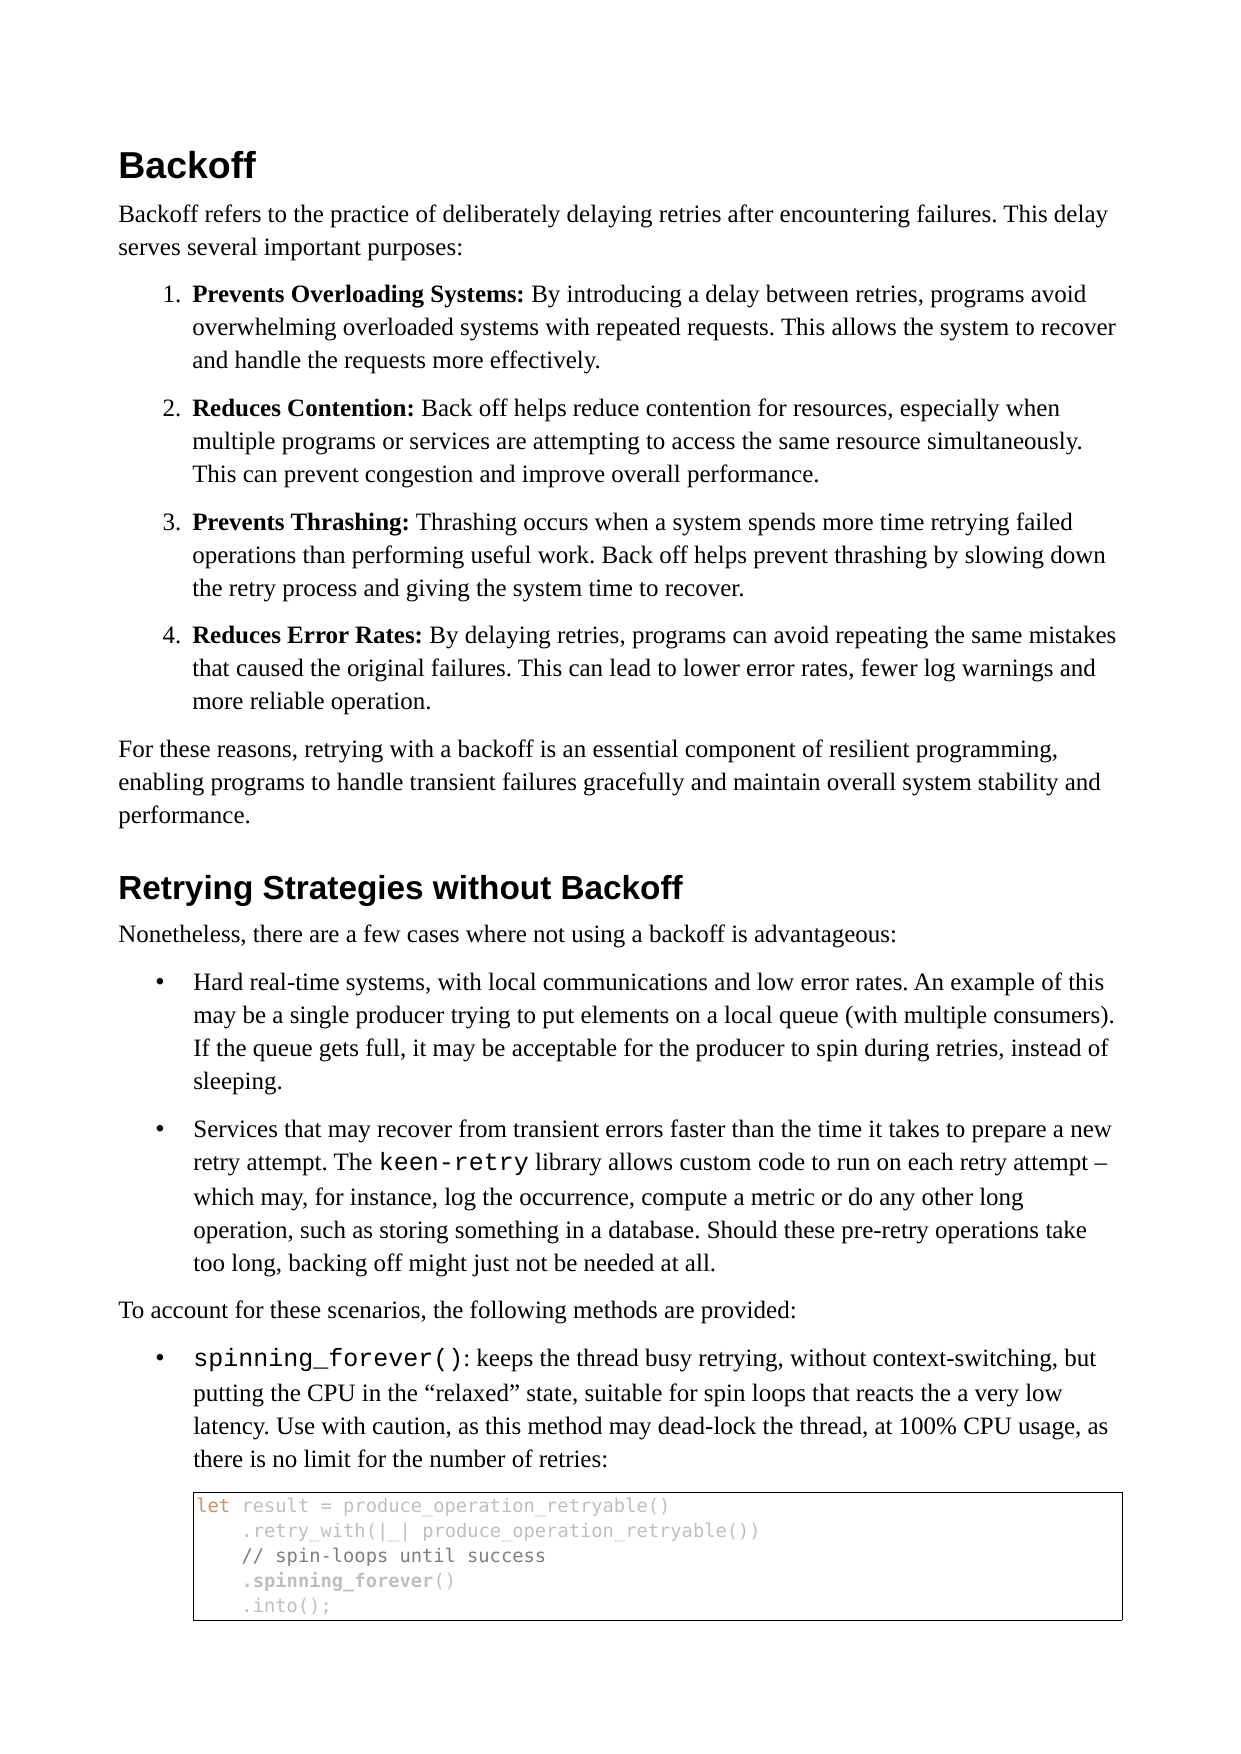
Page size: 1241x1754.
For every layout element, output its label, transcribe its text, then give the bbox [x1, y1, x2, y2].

subtitle Backoff [118, 143, 1122, 186]
text Backoff refers to the practice of deliberately delaying retries after encountering failures. This delay serves several important purposes: [118, 199, 1122, 261]
list Hard real-time systems, with local communications and low error rates. An example of this may be a single producer trying to put elements on a local queue (with multiple consumers). If the queue gets full, it may be acceptable for the producer to spin during retries, instead of sleeping. [156, 967, 1122, 1095]
text For these reasons, retrying with a backoff is an essential component of resilient programming, enabling programs to handle transient failures gracefully and maintain overall system stability and performance. [118, 734, 1122, 829]
text To account for these scenarios, the following methods are provided: [118, 1295, 1122, 1324]
text Nonetheless, there are a few cases where not using a backoff is advantageous: [118, 919, 1122, 948]
subtitle Retrying Strategies without Backoff [118, 868, 1122, 907]
list let result = produce_operation_retryable() .retry_with(|_| produce_operation_retryable()) // spin-loops until success .spinning_forever() .into(); [194, 1493, 1122, 1620]
list Reduces Contention: Back off helps reduce contention for resources, especially when multiple programs or services are attempting to access the same resource simultaneously. This can prevent congestion and improve overall performance. [162, 393, 1122, 488]
list Prevents Thrashing: Thrashing occurs when a system spends more time retrying failed operations than performing useful work. Back off helps prevent thrashing by slowing down the retry process and giving the system time to recover. [162, 507, 1122, 601]
list Reduces Error Rates: By delaying retries, programs can avoid repeating the same mistakes that caused the original failures. This can lead to lower error rates, fewer log warnings and more reliable operation. [162, 620, 1122, 715]
list Services that may recover from transient errors faster than the time it takes to prepare a new retry attempt. The keen-retry library allows custom code to run on each retry attempt – which may, for instance, log the occurrence, compute a metric or do any other long operation, such as storing something in a database. Should these pre-retry operations take too long, backing off might just not be needed at all. [156, 1114, 1122, 1277]
list Prevents Overloading Systems: By introducing a delay between retries, programs avoid overwhelming overloaded systems with repeated requests. This allows the system to recover and handle the requests more effectively. [162, 279, 1122, 374]
list spinning_forever(): keeps the thread busy retrying, without context-switching, but putting the CPU in the “relaxed” state, suitable for spin loops that reacts the a very low latency. Use with caution, as this method may dead-lock the thread, at 100% CPU usage, as there is no limit for the number of retries: [156, 1343, 1122, 1473]
